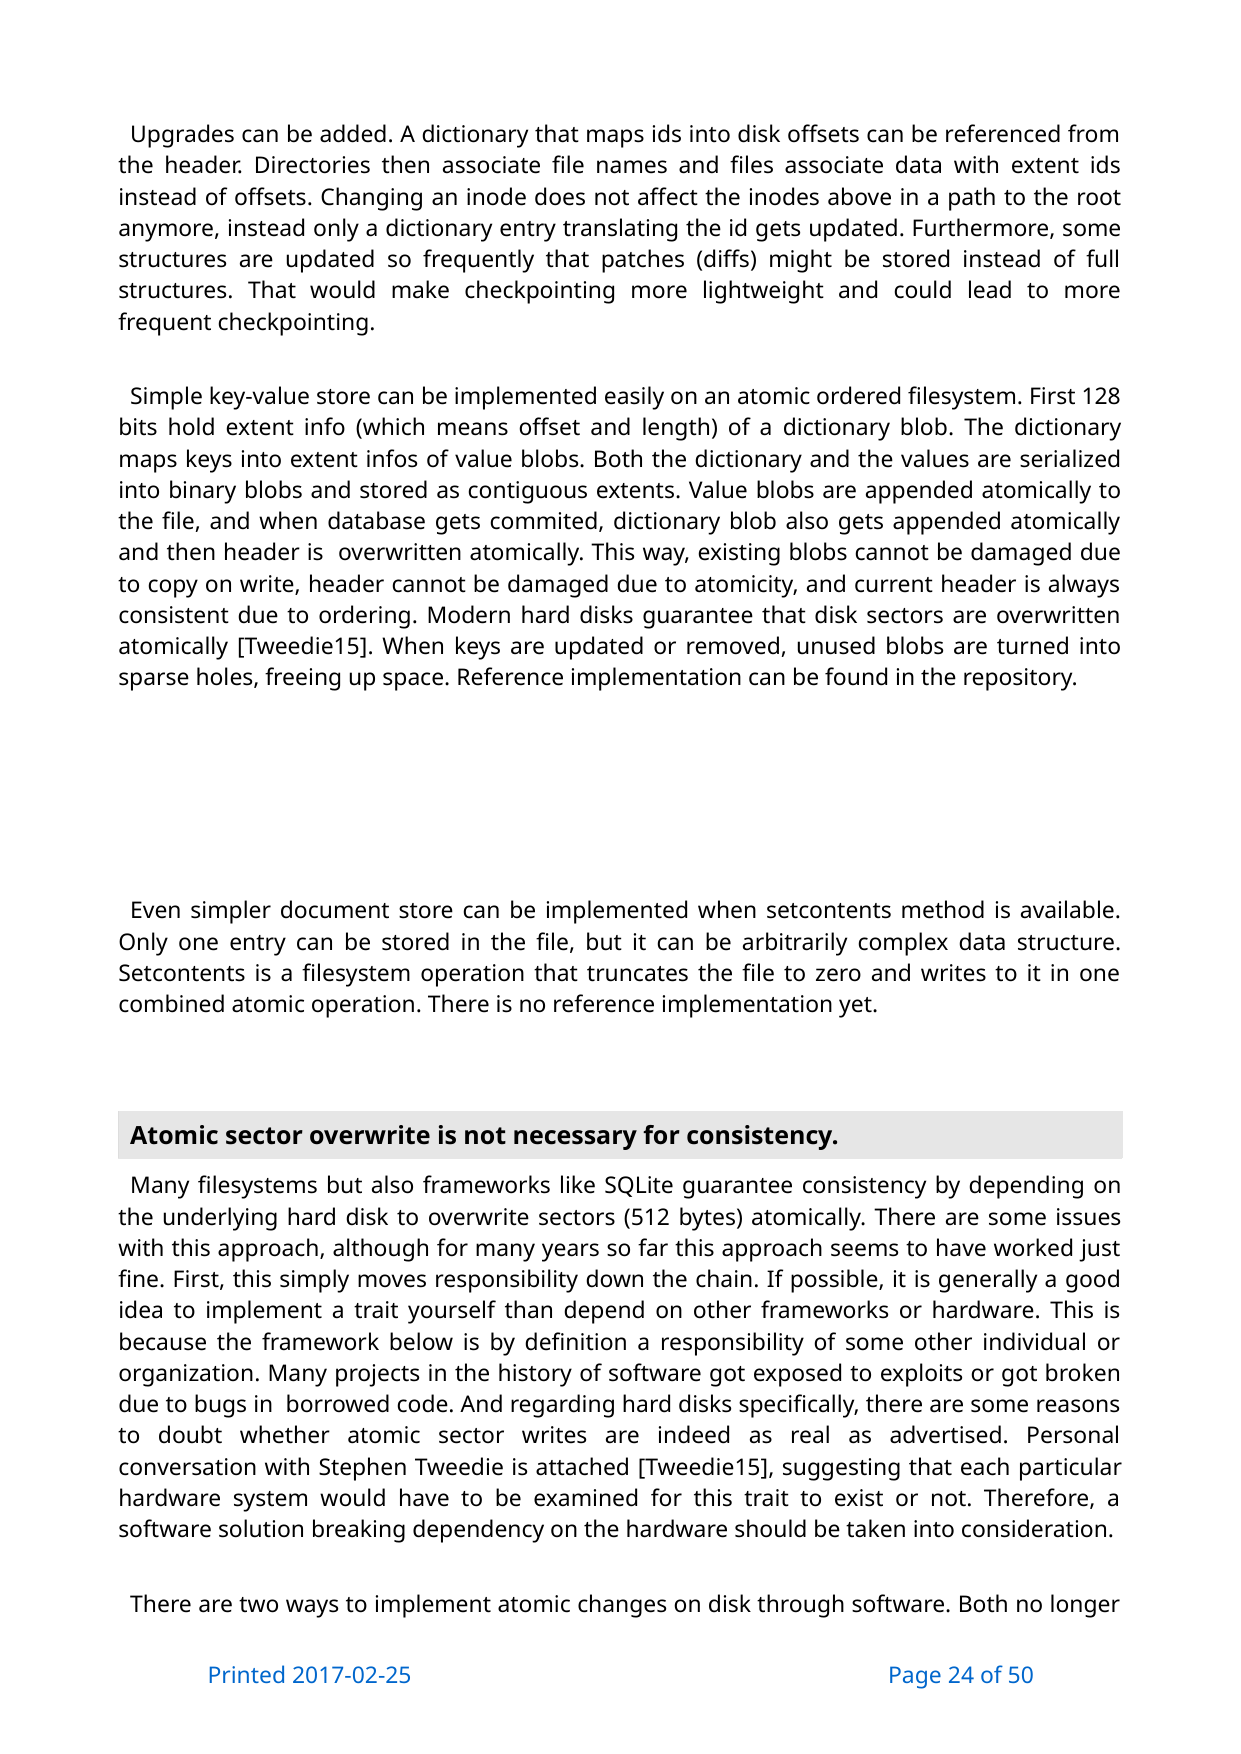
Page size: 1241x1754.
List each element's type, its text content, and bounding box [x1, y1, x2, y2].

text Upgrades can be added. A dictionary that maps ids into disk offsets can be referenced from the header. Directories then associate file names and files associate data with extent ids instead of offsets. Changing an inode does not affect the inodes above in a path to the root anymore, instead only a dictionary entry translating the id gets updated. Furthermore, some structures are updated so frequently that patches (diffs) might be stored instead of full structures. That would make checkpointing more lightweight and could lead to more frequent checkpointing. [118, 118, 1122, 337]
text Many filesystems but also frameworks like SQLite guarantee consistency by depending on the underlying hard disk to overwrite sectors (512 bytes) atomically. There are some issues with this approach, although for many years so far this approach seems to have worked just fine. First, this simply moves responsibility down the chain. If possible, it is generally a good idea to implement a trait yourself than depend on other frameworks or hardware. This is because the framework below is by definition a responsibility of some other individual or organization. Many projects in the history of software got exposed to exploits or got broken due to bugs in borrowed code. And regarding hard disks specifically, there are some reasons to doubt whether atomic sector writes are indeed as real as advertised. Personal conversation with Stephen Tweedie is attached [Tweedie15], suggesting that each particular hardware system would have to be examined for this trait to exist or not. Therefore, a software solution breaking dependency on the hardware should be taken into consideration. [118, 1169, 1122, 1544]
text There are two ways to implement atomic changes on disk through software. Both no longer [118, 1587, 1122, 1619]
text Even simpler document store can be implemented when setcontents method is available. Only one entry can be stored in the file, but it can be arbitrarily complex data structure. Setcontents is a filesystem operation that truncates the file to zero and writes to it in one combined atomic operation. There is no reference implementation yet. [118, 894, 1122, 1019]
text Simple key-value store can be implemented easily on an atomic ordered filesystem. First 128 bits hold extent info (which means offset and length) of a dictionary blob. The dictionary maps keys into extent infos of value blobs. Both the dictionary and the values are serialized into binary blobs and stored as contiguous extents. Value blobs are appended atomically to the file, and when database gets commited, dictionary blob also gets appended atomically and then header is overwritten atomically. This way, existing blobs cannot be damaged due to copy on write, header cannot be damaged due to atomicity, and current header is always consistent due to ordering. Modern hard disks guarantee that disk sectors are overwritten atomically [Tweedie15]. When keys are updated or removed, unused blobs are turned into sparse holes, freeing up space. Reference implementation can be found in the repository. [118, 380, 1122, 692]
subtitle Atomic sector overwrite is not necessary for consistency. [119, 1112, 1122, 1158]
